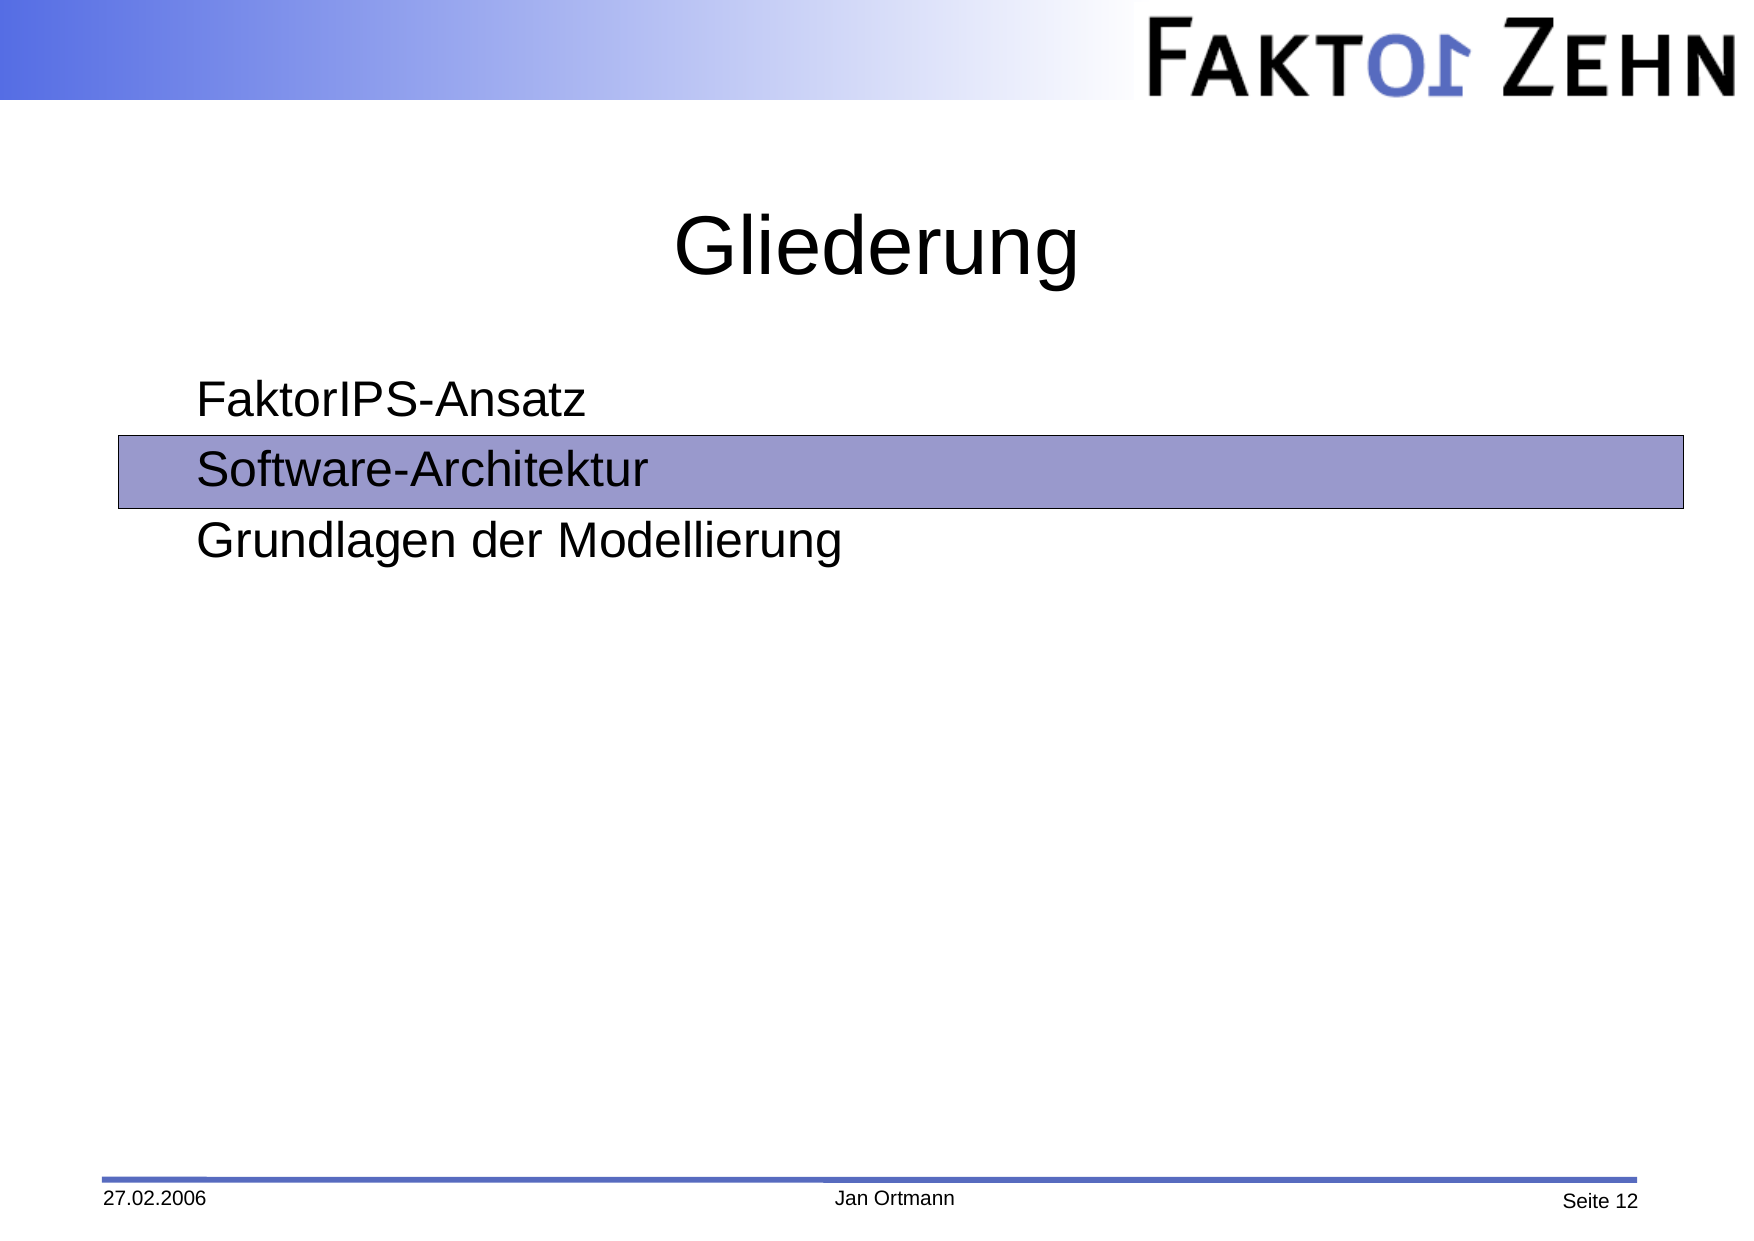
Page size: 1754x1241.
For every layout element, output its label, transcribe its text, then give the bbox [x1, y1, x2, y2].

title Gliederung [179, 142, 1576, 349]
text_box [118, 435, 179, 509]
text_box [1576, 435, 1684, 509]
picture [1133, 2, 1749, 105]
list FaktorIPS-Ansatz Software-Architektur Grundlagen der Modellierung [179, 371, 1576, 1078]
